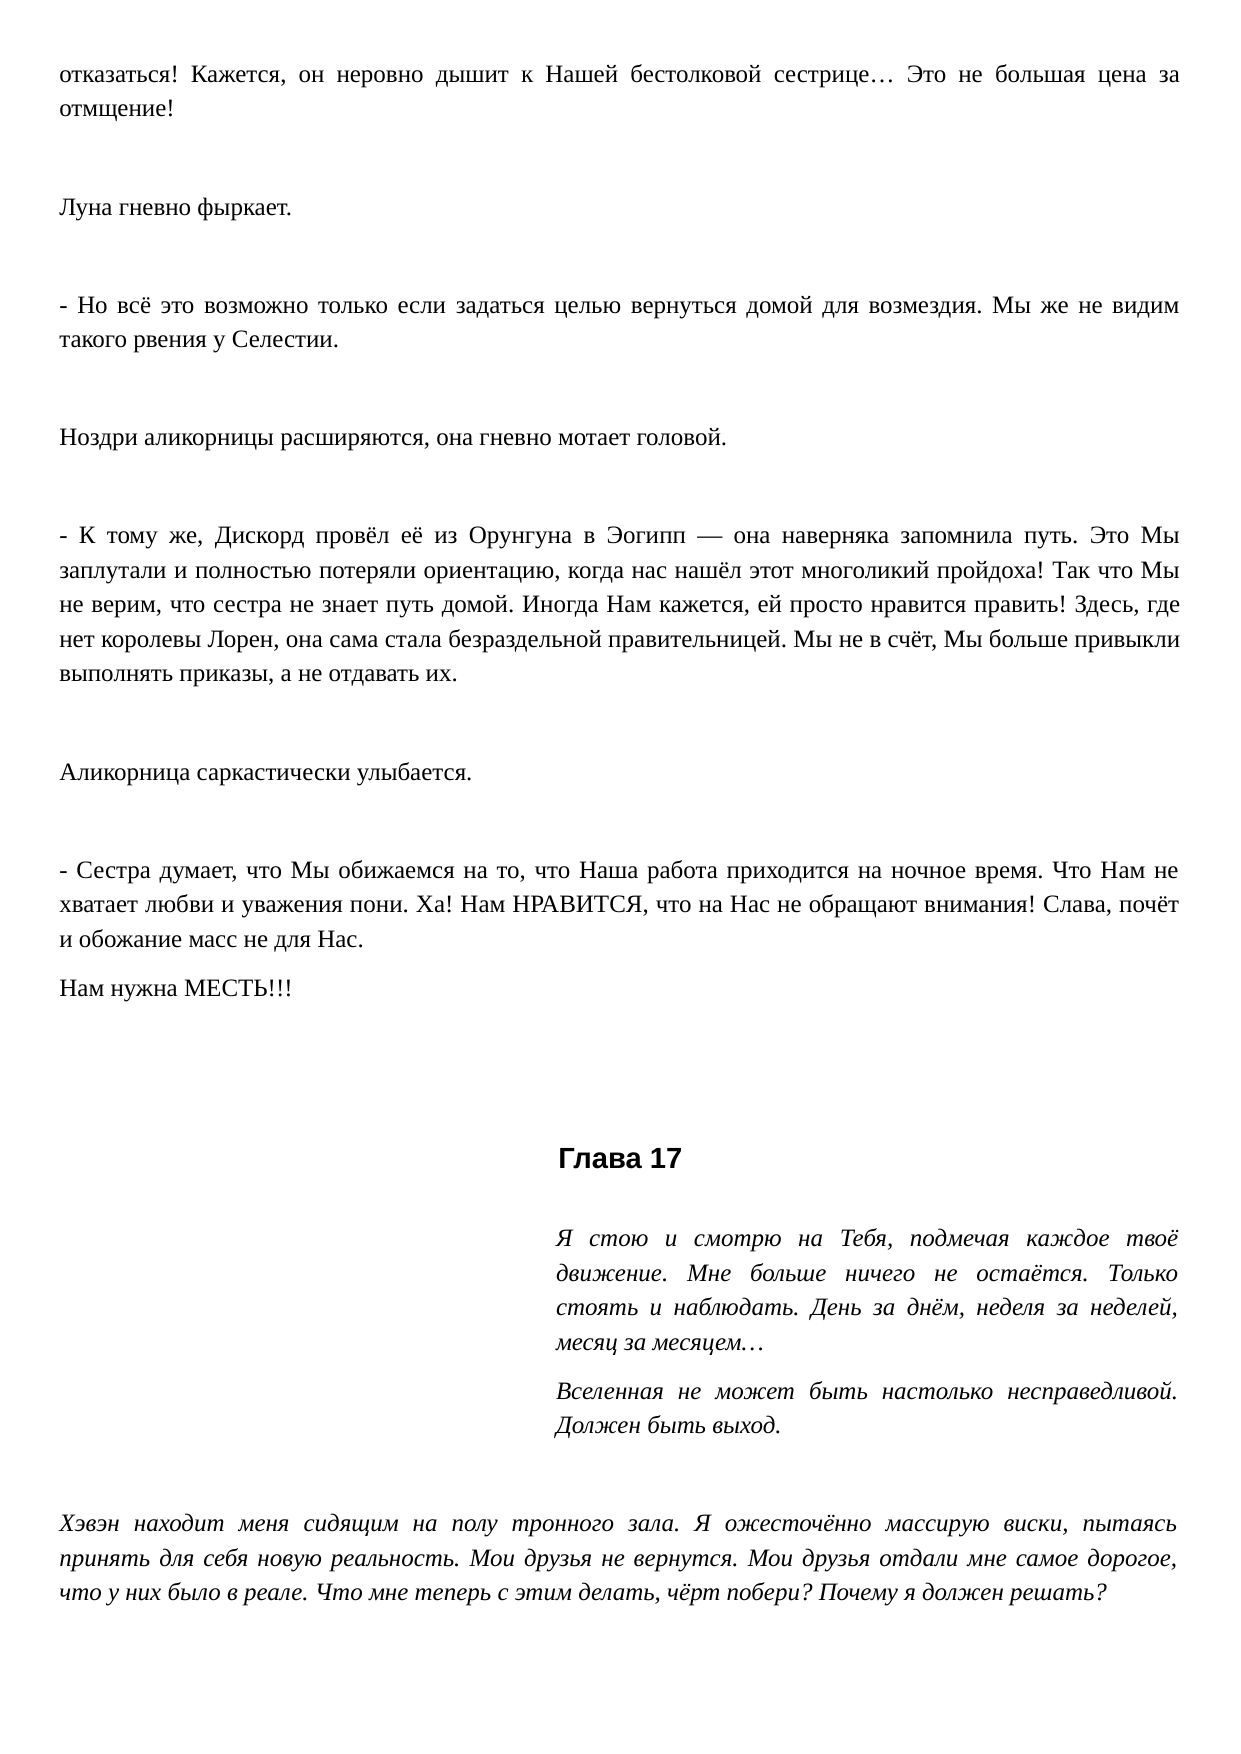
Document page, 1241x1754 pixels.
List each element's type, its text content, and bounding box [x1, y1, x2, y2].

text Я стою и смотрю на Тебя, подмечая каждое твоё движение. Мне больше ничего не остаётся. Только стоять и наблюдать. День за днём, неделя за неделей, месяц за месяцем… [556, 1223, 1181, 1356]
text - Но всё это возможно только если задаться целью вернуться домой для возмездия. Мы же не видим такого рвения у Селестии. [59, 290, 1181, 353]
text Ноздри аликорницы расширяются, она гневно мотает головой. [59, 422, 1181, 451]
text Луна гневно фыркает. [59, 192, 1181, 220]
text Вселенная не может быть настолько несправедливой. Должен быть выход. [556, 1376, 1181, 1439]
text Нам нужна МЕСТЬ!!! [59, 973, 1181, 1001]
subtitle Глава 17 [59, 1141, 1181, 1174]
text - Сестра думает, что Мы обижаемся на то, что Наша работа приходится на ночное время. Что Нам не хватает любви и уважения пони. Ха! Нам НРАВИТСЯ, что на Нас не обращают внимания! Слава, почёт и обожание масс не для Нас. [59, 855, 1181, 952]
text отказаться! Кажется, он неровно дышит к Нашей бестолковой сестрице… Это не большая цена за отмщение! [59, 59, 1181, 122]
text Аликорница саркастически улыбается. [59, 757, 1181, 785]
text - К тому же, Дискорд провёл её из Орунгуна в Эогипп — она наверняка запомнила путь. Это Мы заплутали и полностью потеряли ориентацию, когда нас нашёл этот многоликий пройдоха! Так что Мы не верим, что сестра не знает путь домой. Иногда Нам кажется, ей просто нравится править! Здесь, где нет королевы Лорен, она сама стала безраздельной правительницей. Мы не в счёт, Мы больше привыкли выполнять приказы, а не отдавать их. [59, 521, 1181, 687]
text Хэвэн находит меня сидящим на полу тронного зала. Я ожесточённо массирую виски, пытаясь принять для себя новую реальность. Мои друзья не вернутся. Мои друзья отдали мне самое дорогое, что у них было в реале. Что мне теперь с этим делать, чёрт побери? Почему я должен решать? [59, 1508, 1181, 1606]
